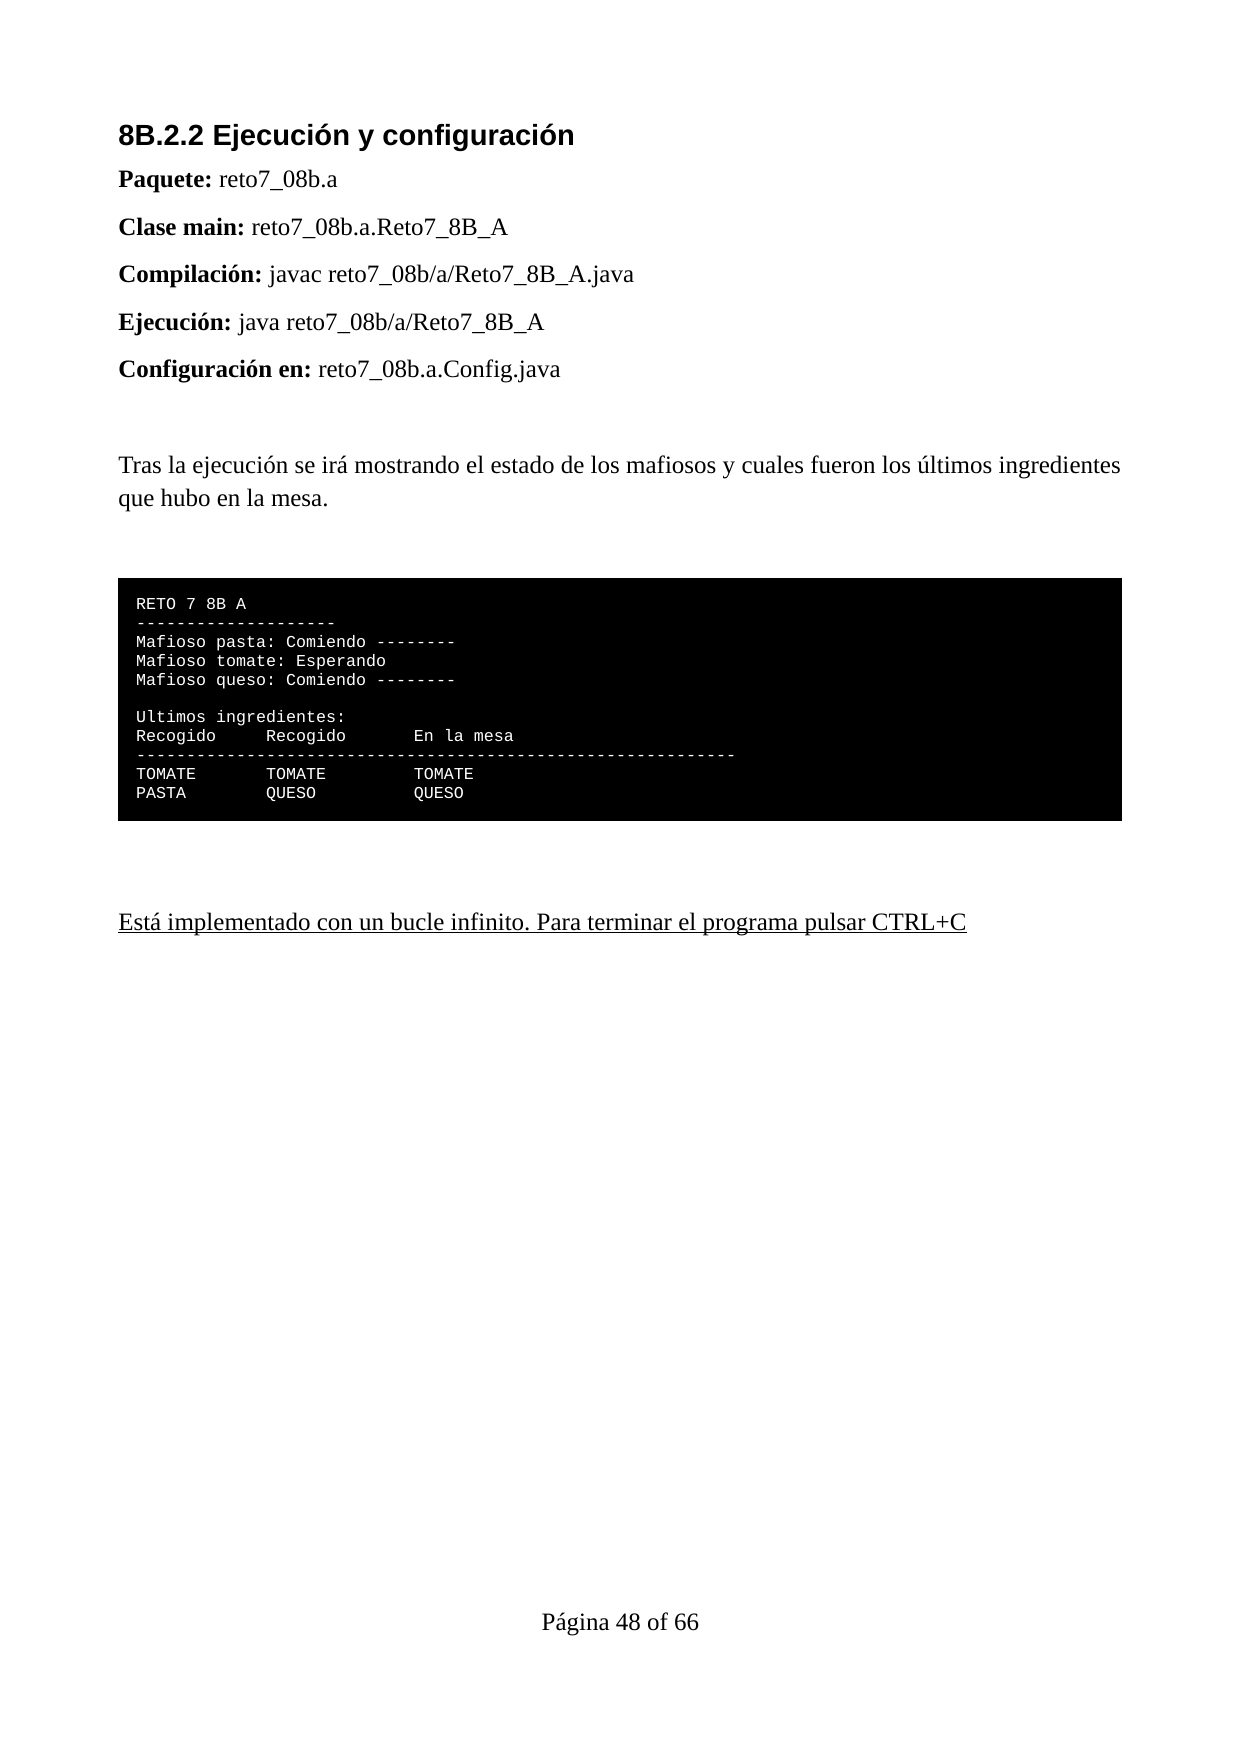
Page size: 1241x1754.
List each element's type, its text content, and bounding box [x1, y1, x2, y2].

text Mafioso queso: Comiendo -------- [118, 671, 1122, 690]
text -------------------- [118, 614, 1122, 633]
text Ultimos ingredientes: [118, 709, 1122, 728]
text Tras la ejecución se irá mostrando el estado de los mafiosos y cuales fueron los últimos ingredientes que hubo en la mesa. [118, 450, 1122, 512]
text Clase main: reto7_08b.a.Reto7_8B_A [118, 212, 1122, 241]
text Paquete: reto7_08b.a [118, 164, 1122, 193]
subtitle 8B.2.2 Ejecución y configuración [118, 118, 1122, 152]
text Está implementado con un bucle infinito. Para terminar el programa pulsar CTRL+C [118, 907, 1122, 936]
text Compilación: javac reto7_08b/a/Reto7_8B_A.java [118, 259, 1122, 288]
text PASTA QUESO QUESO [118, 784, 1122, 821]
text RETO 7 8B A [118, 578, 1122, 614]
text Recogido Recogido En la mesa [118, 728, 1122, 747]
text Ejecución: java reto7_08b/a/Reto7_8B_A [118, 307, 1122, 336]
text Mafioso pasta: Comiendo -------- [118, 633, 1122, 652]
text Configuración en: reto7_08b.a.Config.java [118, 354, 1122, 383]
text ------------------------------------------------------------ [118, 747, 1122, 765]
text Mafioso tomate: Esperando [118, 652, 1122, 671]
text TOMATE TOMATE TOMATE [118, 765, 1122, 784]
